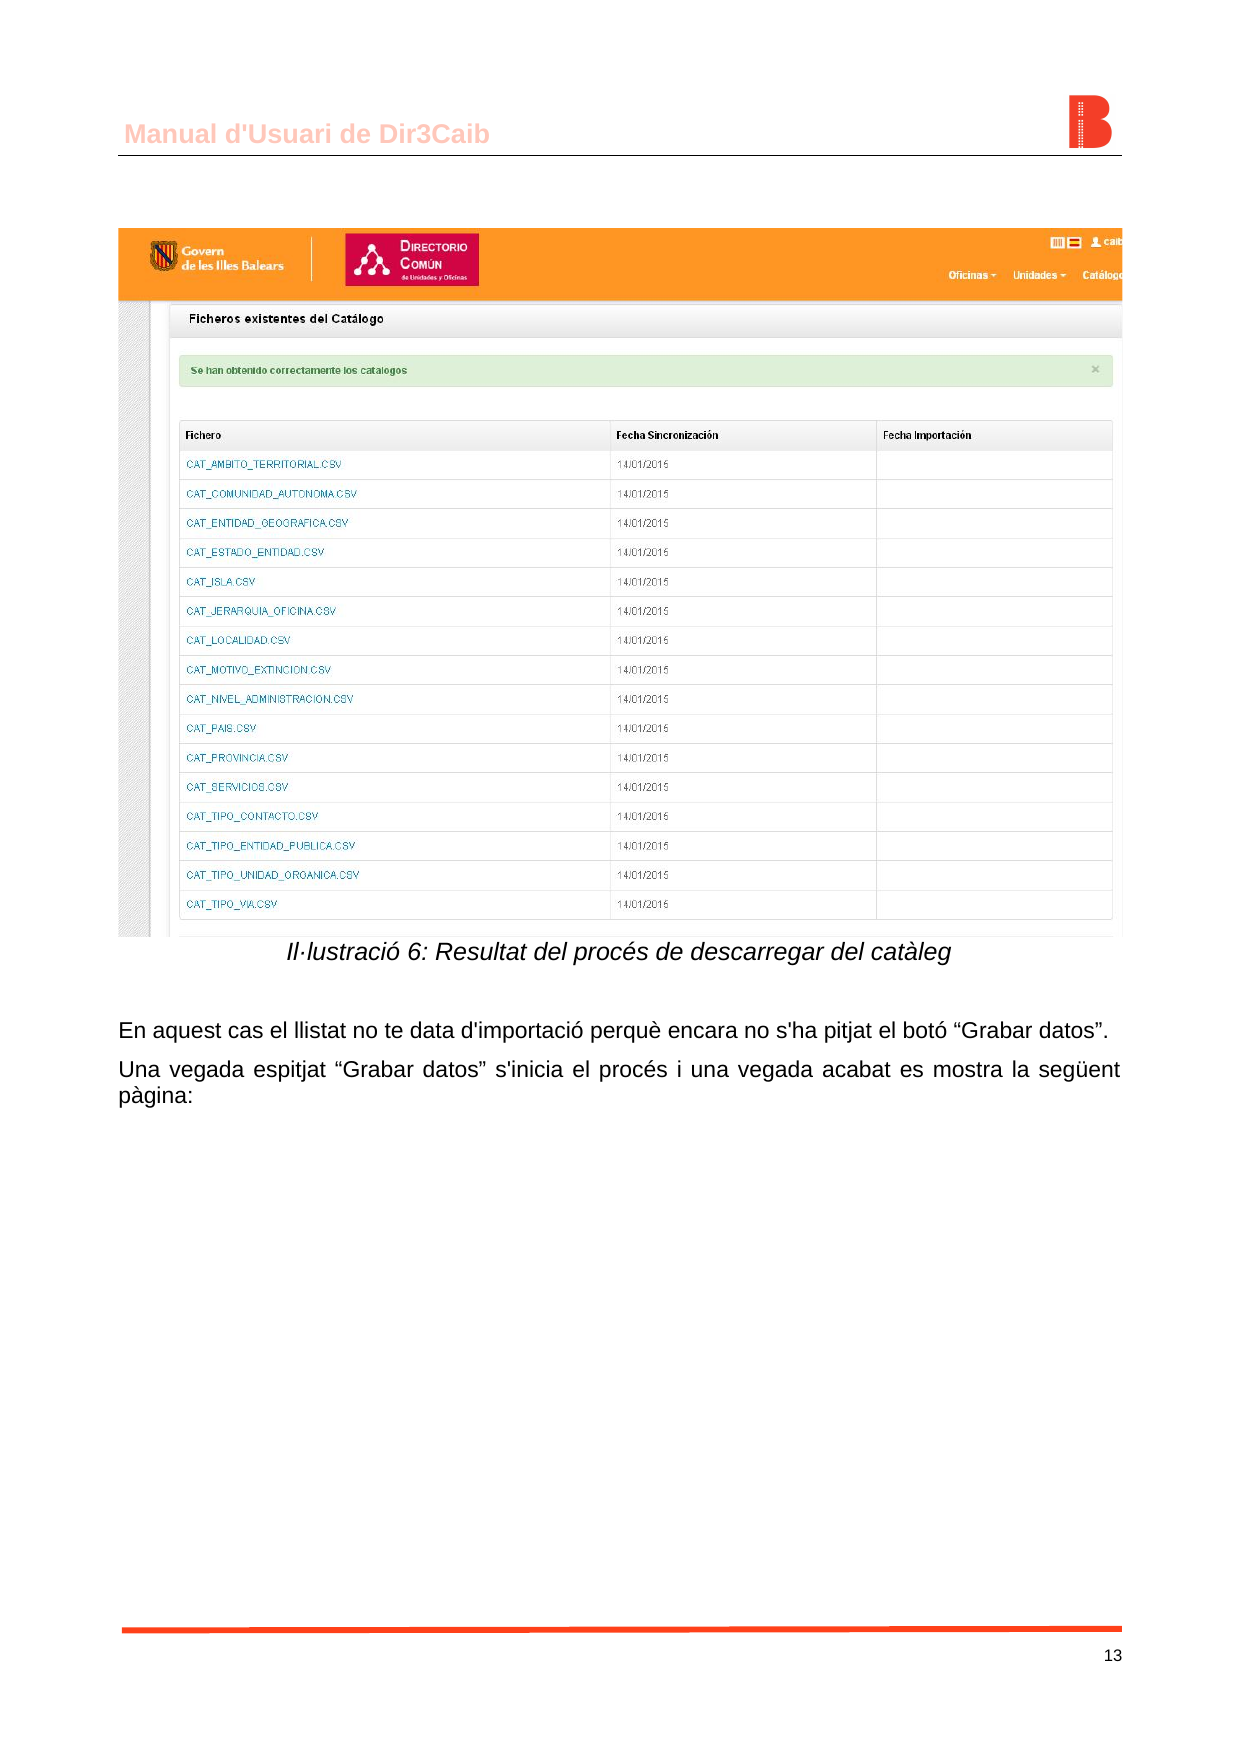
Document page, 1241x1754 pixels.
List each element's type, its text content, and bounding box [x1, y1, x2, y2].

text En aquest cas el llistat no te data d'importació perquè encara no s'ha pitjat el botó “Grabar datos”. [118, 1017, 1122, 1043]
text Una vegada espitjat “Grabar datos” s'inicia el procés i una vegada acabat es mostra la següent pàgina: [118, 1056, 1122, 1108]
text Il·lustració 6: Resultat del procés de descarregar del catàleg [118, 937, 1122, 965]
picture [118, 228, 1123, 937]
picture [1063, 94, 1117, 150]
